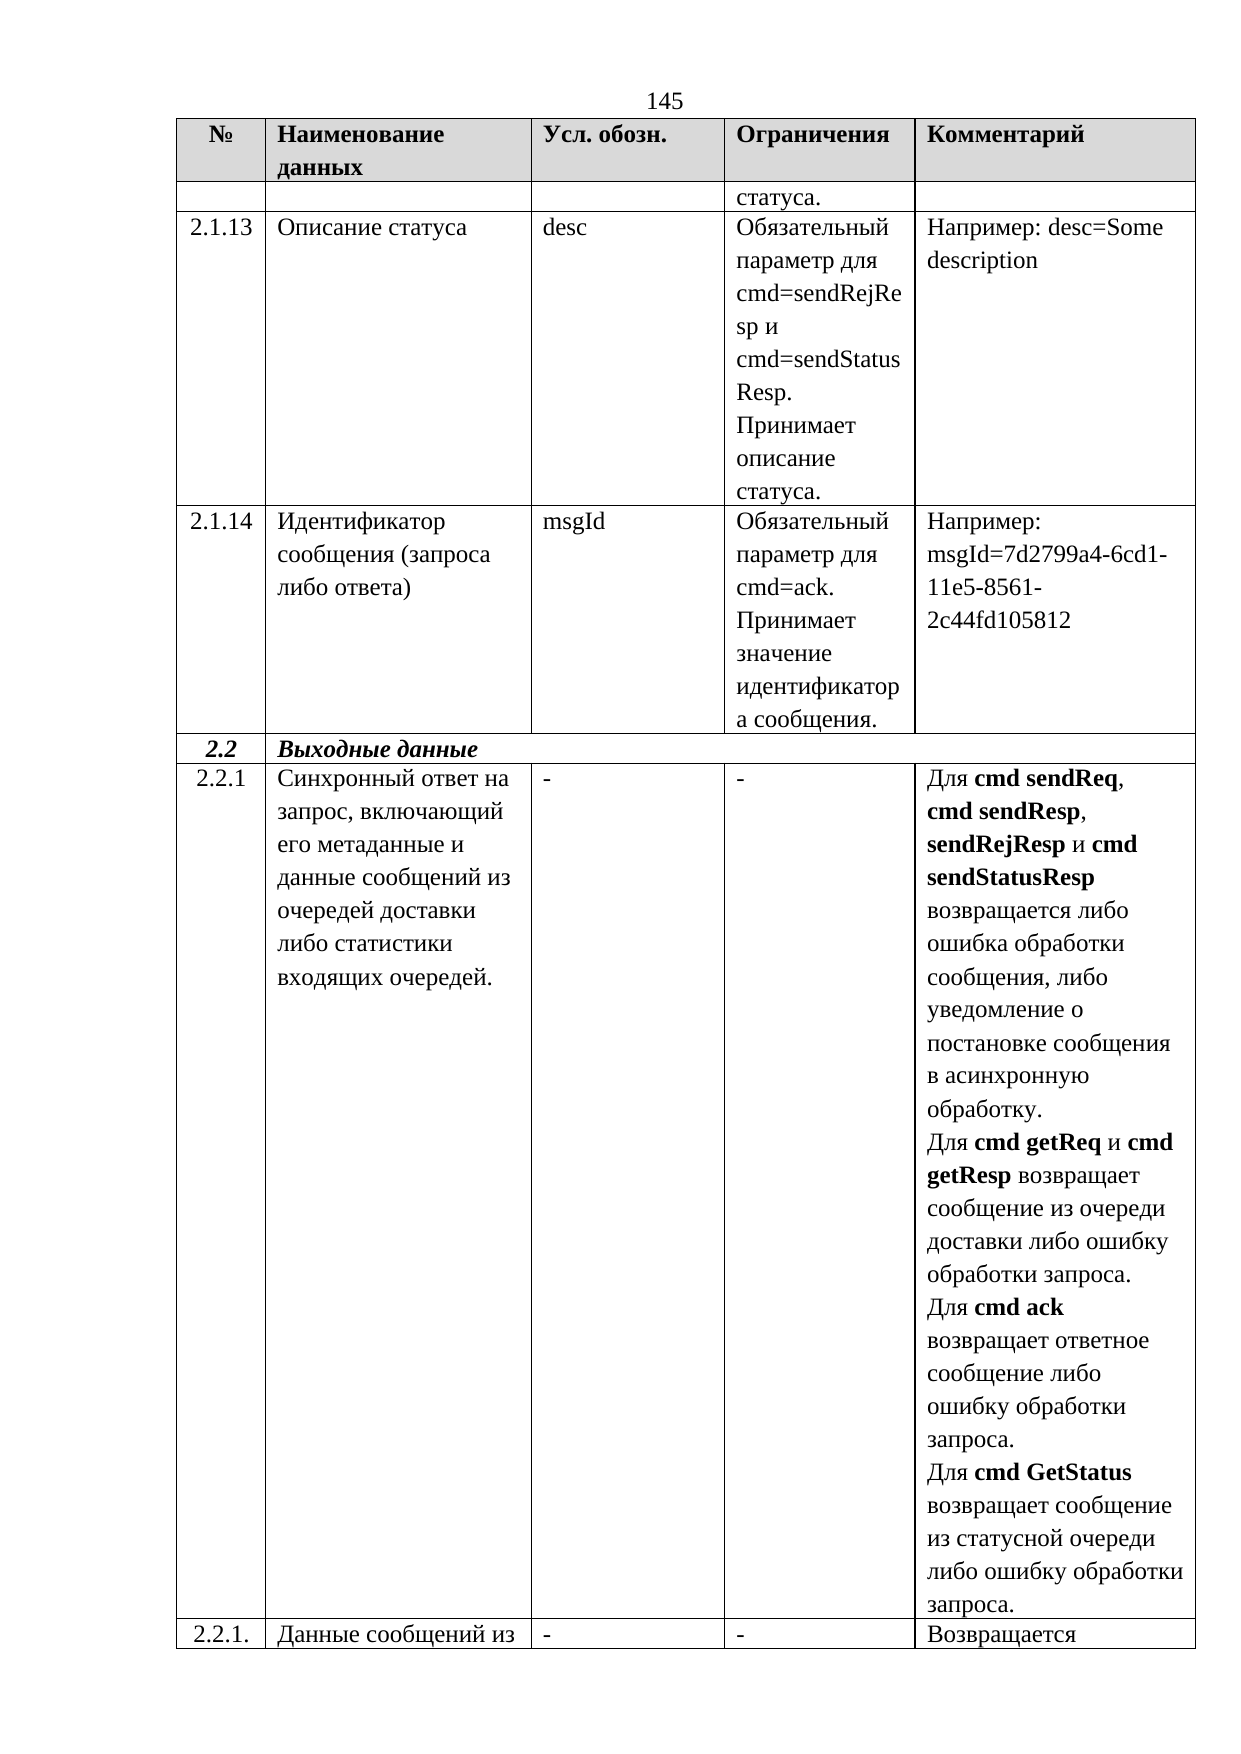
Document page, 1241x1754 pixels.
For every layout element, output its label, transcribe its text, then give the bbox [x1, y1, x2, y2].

table_cell desc [532, 212, 724, 505]
table_cell 2.1.14 [177, 506, 265, 733]
table_header № [177, 119, 265, 181]
table_cell 2.2.1 [177, 764, 265, 1618]
table_cell Синхронный ответ на запрос, включающий его метаданные и данные сообщений из очередей доставки либо статистики входящих очередей. [266, 764, 531, 1618]
table_cell - [725, 1619, 914, 1647]
table_cell 2.2.1. [177, 1619, 265, 1647]
table_cell - [532, 764, 724, 1618]
table_cell - [532, 1619, 724, 1647]
table_cell Например: msgId=7d2799a4-6cd1-11e5-8561-2c44fd105812 [916, 506, 1195, 733]
table_cell Для сmd sendReq, сmd sendResp, sendRejResp и сmd sendStatusResp возвращается либо ошибка обработки сообщения, либо уведомление о постановке сообщения в асинхронную обработку. Для сmd getReq и сmd getResp возвращает сообщение из очереди доставки либо ошибку обработки запроса. Для сmd ack возвращает ответное сообщение либо ошибку обработки запроса. Для сmd GetStatus возвращает сообщение из статусной очереди либо ошибку обработки запроса. [916, 764, 1195, 1618]
table_cell 2.1.13 [177, 212, 265, 505]
table_cell [532, 182, 724, 211]
table_cell - [725, 764, 914, 1618]
table_cell Описание статуса [266, 212, 531, 505]
table_cell msgId [532, 506, 724, 733]
table_cell [916, 182, 1195, 211]
table_cell Данные сообщений из [266, 1619, 531, 1647]
table_header Комментарий [916, 119, 1195, 181]
table_cell Идентификатор сообщения (запроса либо ответа) [266, 506, 531, 733]
table_cell [177, 182, 265, 211]
table_cell 2.2 [177, 734, 265, 762]
table_header Усл. обозн. [532, 119, 724, 181]
table_header Наименование данных [266, 119, 531, 181]
table_cell [266, 182, 531, 211]
table_cell Например: desc=Some description [916, 212, 1195, 505]
table_cell статуса. [725, 182, 914, 211]
table_header Ограничения [725, 119, 914, 181]
table_cell Выходные данные [266, 734, 1195, 762]
table_cell Возвращается [916, 1619, 1195, 1647]
table_cell Обязательный параметр для сmd=sendRejResp и сmd=sendStatusResp. Принимает описание статуса. [725, 212, 914, 505]
table_cell Обязательный параметр для сmd=ack. Принимает значение идентификатора сообщения. [725, 506, 914, 733]
